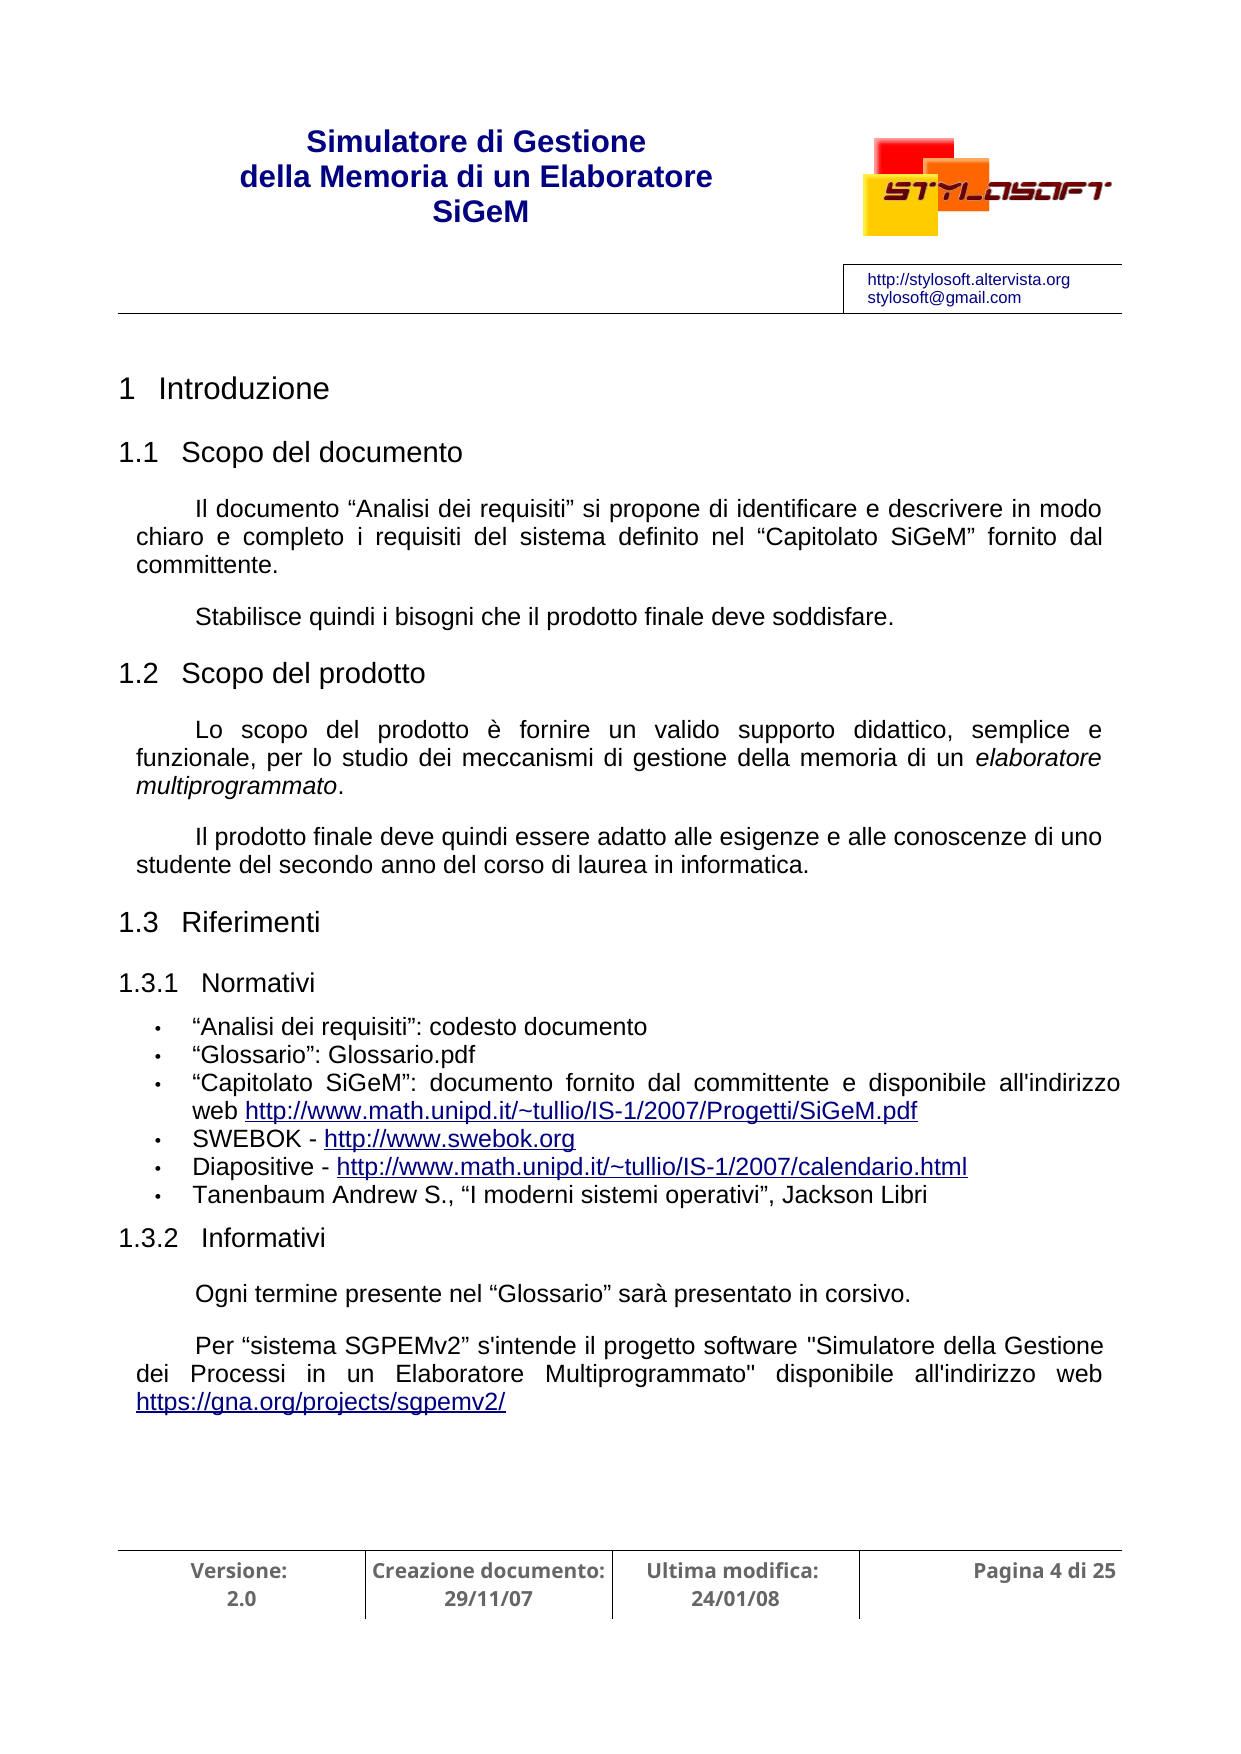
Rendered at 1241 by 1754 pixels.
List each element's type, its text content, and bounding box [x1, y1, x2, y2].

text Stabilisce quindi i bisogni che il prodotto finale deve soddisfare. [136, 602, 1104, 630]
subtitle Riferimenti [118, 906, 1122, 938]
subtitle Scopo del documento [118, 436, 1122, 468]
list Diapositive - http://www.math.unipd.it/~tullio/IS-1/2007/calendario.html [154, 1152, 1122, 1180]
subtitle Informativi [118, 1223, 1122, 1253]
list SWEBOK - http://www.swebok.org [154, 1124, 1122, 1152]
text Il documento “Analisi dei requisiti” si propone di identificare e descrivere in modo chiaro e completo i requisiti del sistema definito nel “Capitolato SiGeM” fornito dal committente. [136, 495, 1104, 579]
list “Glossario”: Glossario.pdf [154, 1041, 1122, 1069]
text Lo scopo del prodotto è fornire un valido supporto didattico, semplice e funzionale, per lo studio dei meccanismi di gestione della memoria di un elaboratore multiprogrammato. [136, 716, 1104, 800]
picture [848, 123, 1117, 247]
subtitle Scopo del prodotto [118, 657, 1122, 689]
text Per “sistema SGPEMv2” s'intende il progetto software "Simulatore della Gestione dei Processi in un Elaboratore Multiprogrammato" disponibile all'indirizzo web https://gna.org/projects/sgpemv2/ [136, 1331, 1104, 1415]
subtitle Normativi [118, 968, 1122, 998]
text Ogni termine presente nel “Glossario” sarà presentato in corsivo. [136, 1280, 1104, 1308]
subtitle Introduzione [118, 371, 1122, 406]
text Il prodotto finale deve quindi essere adatto alle esigenze e alle conoscenze di uno studente del secondo anno del corso di laurea in informatica. [136, 823, 1104, 879]
list “Capitolato SiGeM”: documento fornito dal committente e disponibile all'indirizzo web http://www.math.unipd.it/~tullio/IS-1/2007/Progetti/SiGeM.pdf [154, 1069, 1122, 1124]
list “Analisi dei requisiti”: codesto documento [154, 1013, 1122, 1041]
list Tanenbaum Andrew S., “I moderni sistemi operativi”, Jackson Libri [154, 1180, 1122, 1208]
